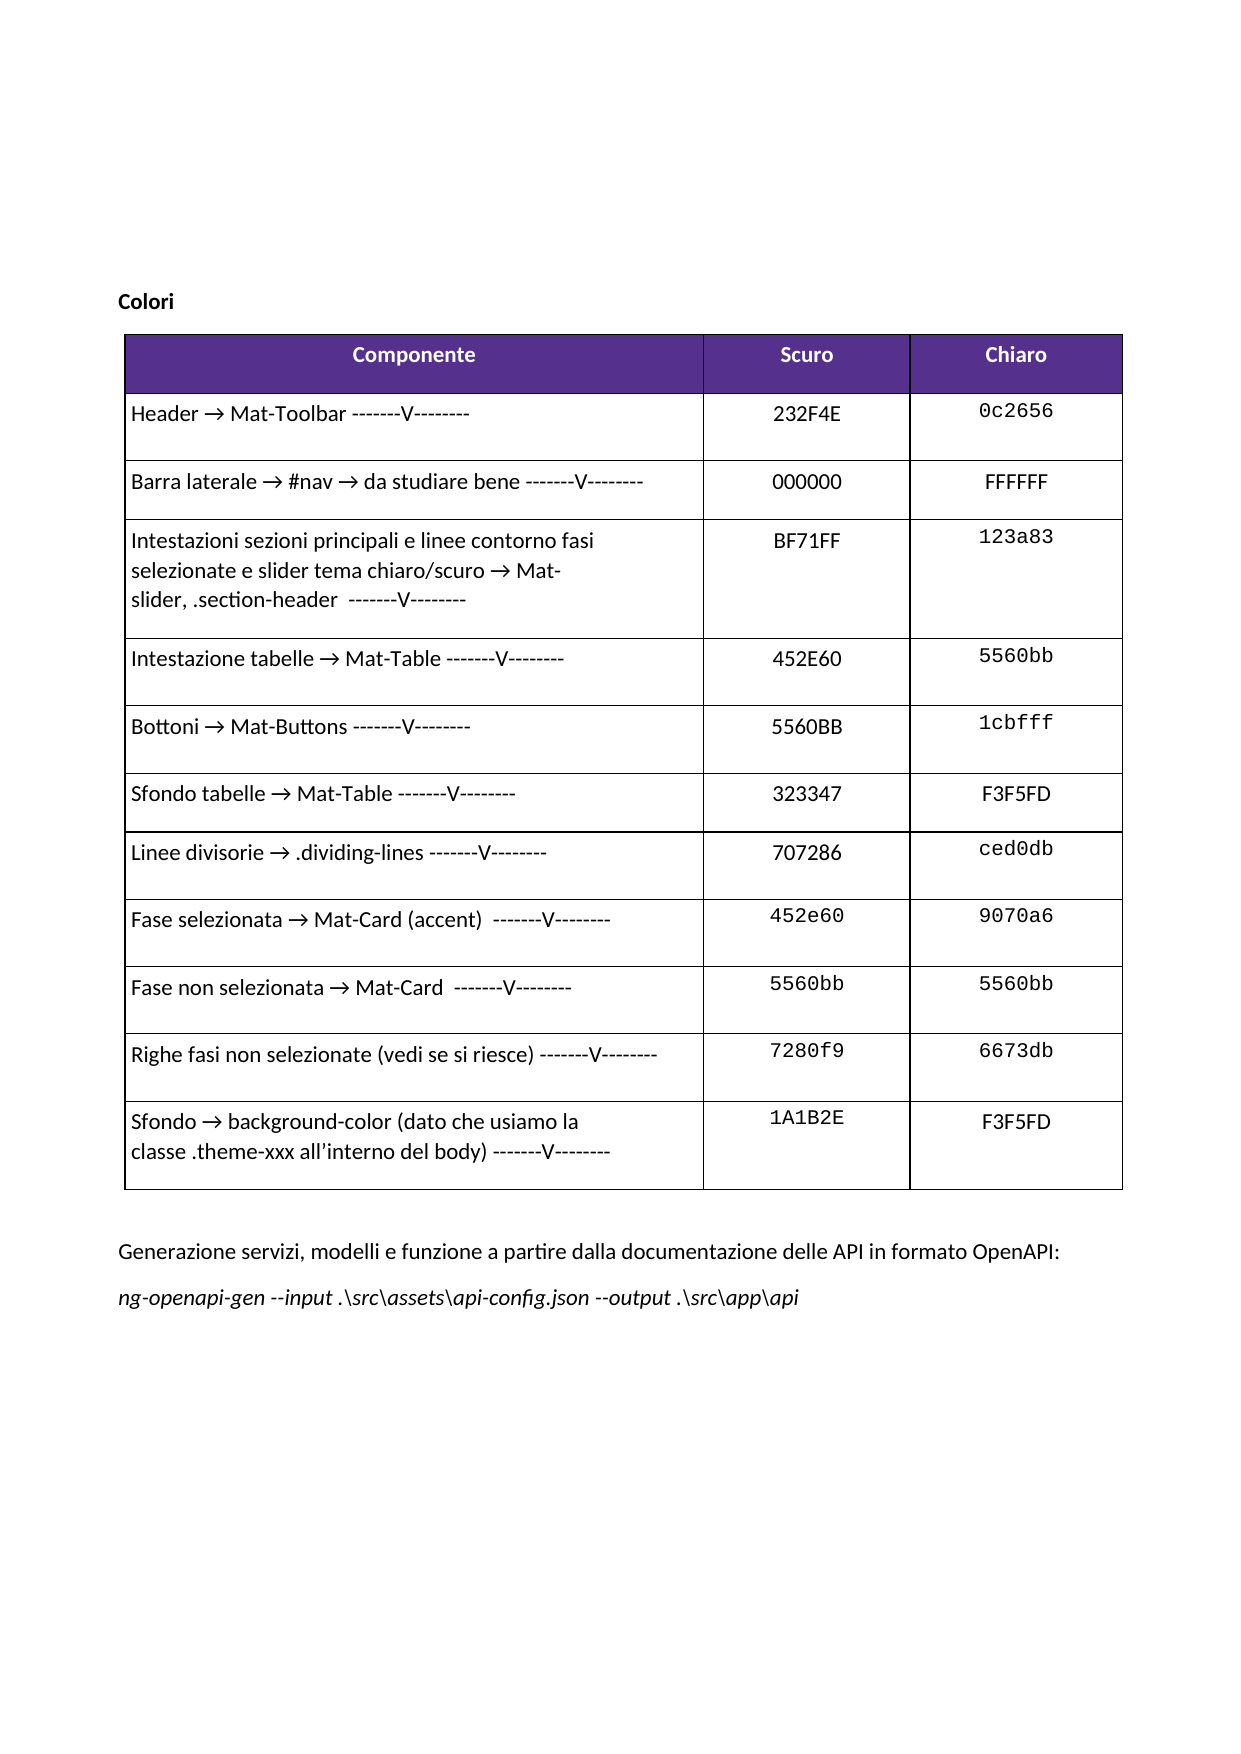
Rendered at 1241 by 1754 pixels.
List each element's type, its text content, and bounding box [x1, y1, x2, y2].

table_cell 707286 [704, 833, 909, 899]
table_cell ced0db [911, 833, 1122, 899]
table_cell 9070a6 [911, 900, 1122, 966]
table_cell 5560bb [911, 639, 1122, 705]
table_cell Fase selezionata → Mat-Card (accent) -------V-------- [126, 900, 703, 966]
table_cell 5560bb [704, 967, 909, 1033]
table_cell Bottoni → Mat-Buttons -------V-------- [126, 706, 703, 772]
table_cell F3F5FD [911, 774, 1122, 831]
table_cell Fase non selezionata → Mat-Card -------V-------- [126, 967, 703, 1033]
table_cell 0c2656 [911, 394, 1122, 460]
table_cell 5560BB [704, 706, 909, 772]
table_cell 000000 [704, 461, 909, 519]
table_header Componente [126, 335, 703, 393]
table_cell Linee divisorie → .dividing-lines -------V-------- [126, 833, 703, 899]
table_header Scuro [704, 335, 909, 393]
table_cell 232F4E [704, 394, 909, 460]
table_cell 452e60 [704, 900, 909, 966]
table_cell 6673db [911, 1034, 1122, 1101]
table_cell F3F5FD [911, 1102, 1122, 1189]
table_cell Righe fasi non selezionate (vedi se si riesce) -------V-------- [126, 1034, 703, 1101]
table_cell Header → Mat-Toolbar -------V-------- [126, 394, 703, 460]
table_cell Intestazione tabelle → Mat-Table -------V-------- [126, 639, 703, 705]
table_header Chiaro [911, 335, 1122, 393]
table_cell 452E60 [704, 639, 909, 705]
table_cell Intestazioni sezioni principali e linee contorno fasi selezionate e slider tema chiaro/scuro → Mat-slider, .section-header -------V-------- [126, 520, 703, 638]
table_cell 1cbfff [911, 706, 1122, 772]
text Colori [118, 287, 1122, 315]
table_cell Sfondo tabelle → Mat-Table -------V-------- [126, 774, 703, 831]
table_cell Sfondo → background-color (dato che usiamo la classe .theme-xxx all’interno del body) -------V-------- [126, 1102, 703, 1189]
table_cell 1A1B2E [704, 1102, 909, 1189]
table_cell 123a83 [911, 520, 1122, 638]
table_cell 5560bb [911, 967, 1122, 1033]
table_cell 7280f9 [704, 1034, 909, 1101]
text ng-openapi-gen --input .\src\assets\api-config.json --output .\src\app\api [118, 1283, 1122, 1312]
table_cell Barra laterale → #nav → da studiare bene -------V-------- [126, 461, 703, 519]
table_cell BF71FF [704, 520, 909, 638]
table_cell FFFFFF [911, 461, 1122, 519]
table_cell 323347 [704, 774, 909, 831]
text Generazione servizi, modelli e funzione a partire dalla documentazione delle API in formato OpenAPI: [118, 1237, 1122, 1265]
